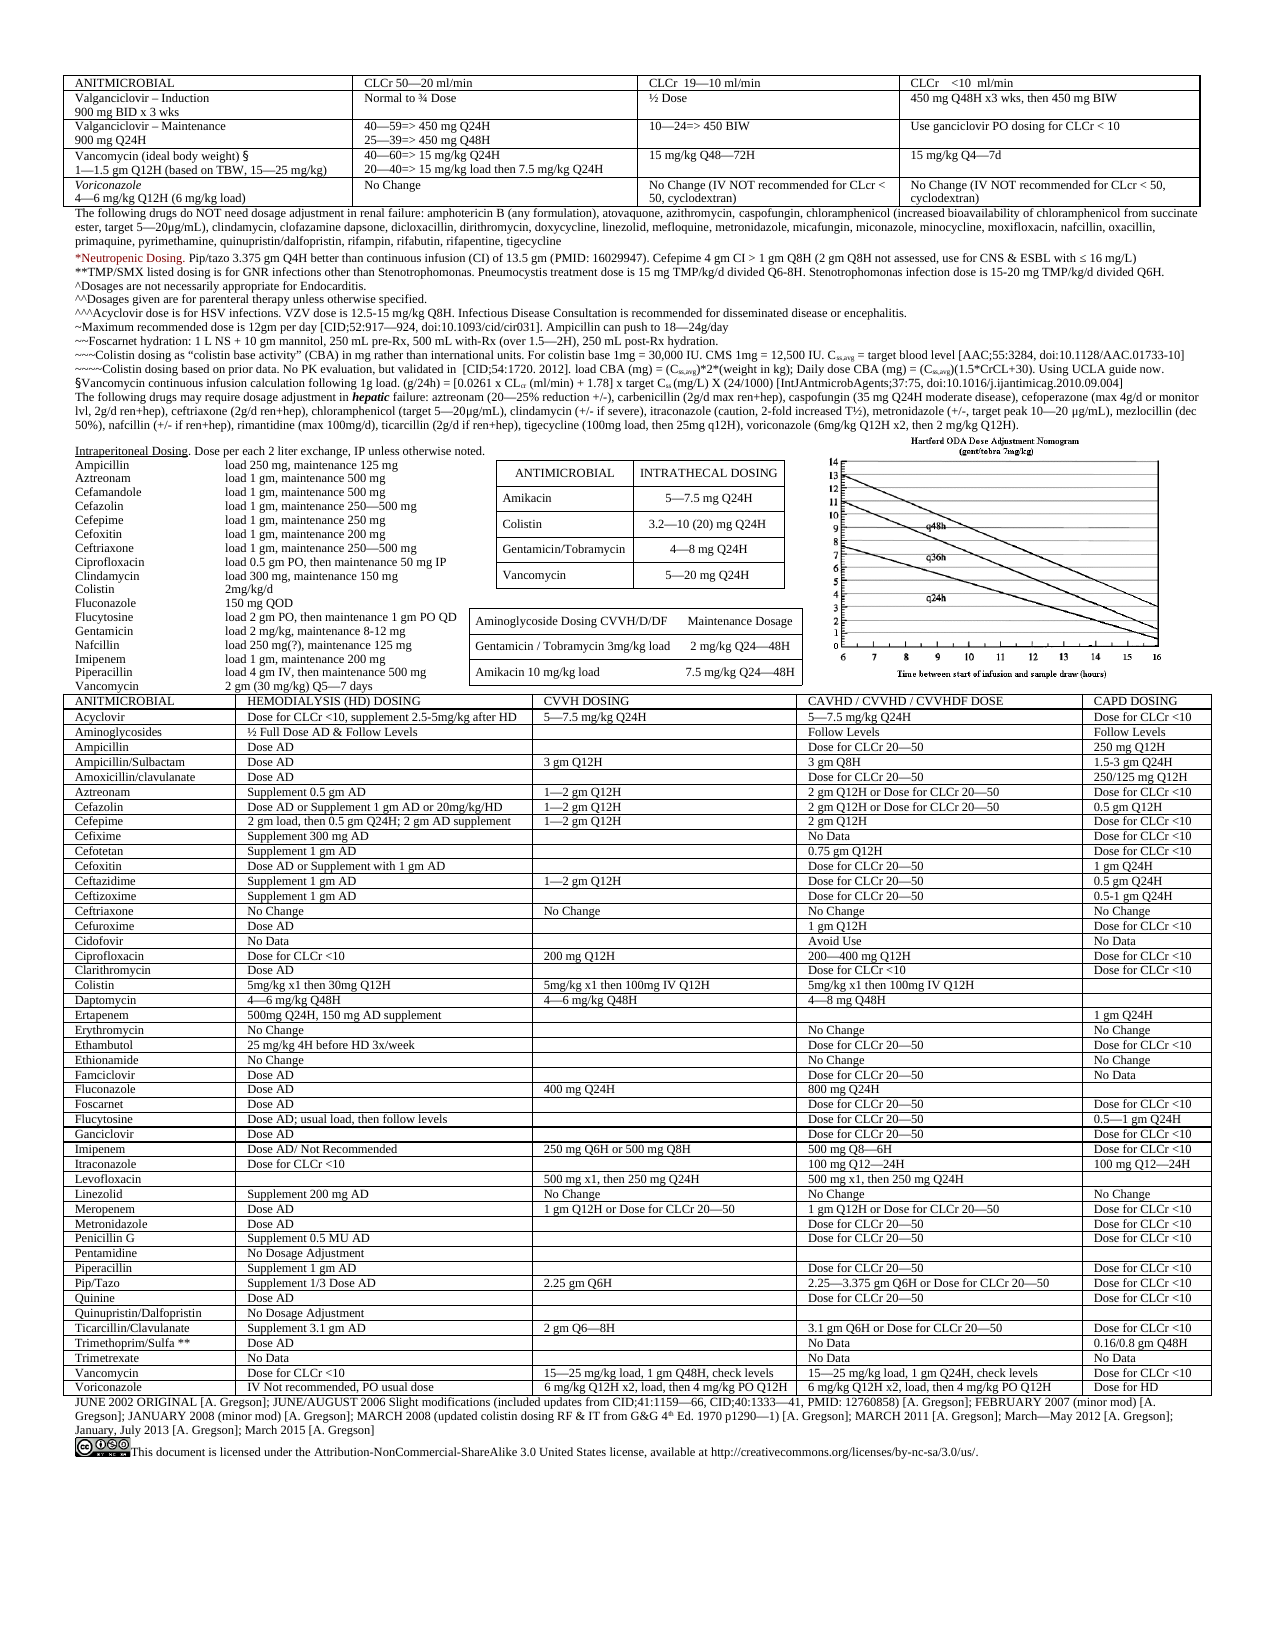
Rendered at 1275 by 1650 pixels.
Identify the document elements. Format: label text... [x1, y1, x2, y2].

text JUNE 2002 ORIGINAL [A. Gregson]; JUNE/AUGUST 2006 Slight modifications (included updates from CID;41:1159—66, CID;40:1333—41, PMID: 12760858) [A. Gregson]; FEBRUARY 2007 (minor mod) [A. Gregson]; JANUARY 2008 (minor mod) [A. Gregson]; MARCH 2008 (updated colistin dosing RF & IT from G&G 4th Ed. 1970 p1290—1) [A. Gregson]; MARCH 2011 [A. Gregson]; March—May 2012 [A. Gregson]; January, July 2013 [A. Gregson]; March 2015 [A. Gregson] [75, 1396, 1200, 1437]
text ~~~~Colistin dosing based on prior data. No PK evaluation, but validated in [CID;54:1720. 2012]. load CBA (mg) = (Css,avg)*2*(weight in kg); Daily dose CBA (mg) = (Css,avg)(1.5*CrCL+30). Using UCLA guide now. [75, 362, 1200, 376]
table_header Aminoglycoside Dosing CVVH/D/DF [470, 609, 678, 634]
text ~~Foscarnet hydration: 1 L NS + 10 gm mannitol, 250 mL pre-Rx, 500 mL with-Rx (over 1.5—2H), 250 mL post-Rx hydration. [75, 334, 1200, 348]
text [1163, 583, 1200, 596]
text ^Dosages are not necessarily appropriate for Endocarditis. [75, 279, 1200, 293]
table_cell Ethambutol [64, 1038, 235, 1052]
table_cell Avoid Use [797, 934, 1082, 948]
table_cell Dose AD [236, 1083, 532, 1097]
table_cell [533, 1128, 796, 1141]
table_cell [533, 1336, 796, 1350]
table_cell 250 mg Q12H [1083, 740, 1211, 754]
table_cell Ceftizoxime [64, 889, 235, 903]
table_cell No Data [236, 1351, 532, 1365]
table_cell Clarithromycin [64, 964, 235, 977]
table_cell 6 mg/kg Q12H x2, load, then 4 mg/kg PO Q12H [797, 1381, 1082, 1394]
picture [827, 436, 1163, 688]
text **TMP/SMX listed dosing is for GNR infections other than Stenotrophomonas. Pneumocystis treatment dose is 15 mg TMP/kg/d divided Q6-8H. Stenotrophomonas infection dose is 15-20 mg TMP/kg/d divided Q6H. [75, 265, 1200, 279]
table_cell No Change [1083, 1023, 1211, 1037]
table_cell 1 gm Q12H or Dose for CLCr 20—50 [797, 1202, 1082, 1216]
table_cell Dose for CLCr <10 [1083, 919, 1211, 933]
table_cell Ampicillin/Sulbactam [64, 755, 235, 769]
text Intraperitoneal Dosing. Dose per each 2 liter exchange, IP unless otherwise noted. [75, 444, 827, 460]
table_cell Follow Levels [797, 725, 1082, 739]
table_cell No Dosage Adjustment [236, 1306, 532, 1320]
table_cell No Change (IV NOT recommended for CLcr < 50, cyclodextran) [900, 178, 1199, 206]
table_cell Supplement 1 gm AD [236, 1262, 532, 1275]
table_cell 250 mg Q6H or 500 mg Q8H [533, 1143, 796, 1156]
text The following drugs do NOT need dosage adjustment in renal failure: amphotericin B (any formulation), atovaquone, azithromycin, caspofungin, chloramphenicol (increased bioavailability of chloramphenicol from succinate ester, target 5—20μg/mL), clindamycin, clofazamine dapsone, dicloxacillin, dirithromycin, doxycycline, linezolid, mefloquine, metronidazole, micafungin, miconazole, minocycline, moxifloxacin, nafcillin, oxacillin, primaquine, pyrimethamine, quinupristin/dalfopristin, rifampin, rifabutin, rifapentine, tigecycline [75, 207, 1200, 248]
table_cell 40—59=> 450 mg Q24H 25—39=> 450 mg Q48H [353, 120, 637, 147]
text §Vancomycin continuous infusion calculation following 1g load. (g/24h) = [0.0261 x CLcr (ml/min) + 1.78] x target Css (mg/L) X (24/1000) [IntJAntmicrobAgents;37:75, doi:10.1016/j.ijantimicag.2010.09.004] [75, 376, 1200, 391]
table_cell Dose for CLCr <10 [1083, 1217, 1211, 1231]
text Ciprofloxacin load 0.5 gm PO, then maintenance 50 mg IP [75, 555, 496, 569]
table_cell Dose for CLCr <10 [1083, 1143, 1211, 1156]
table_cell Amikacin 10 mg/kg load [470, 660, 678, 684]
table_cell Cefuroxime [64, 919, 235, 933]
table_cell Supplement 1 gm AD [236, 889, 532, 903]
table_cell [1083, 1083, 1211, 1097]
table_cell [533, 845, 796, 858]
table_cell 500 mg x1, then 250 mg Q24H [533, 1172, 796, 1186]
table_cell No Change [797, 1187, 1082, 1201]
table_cell Supplement 1 gm AD [236, 845, 532, 858]
table_cell No Change [797, 1023, 1082, 1037]
table_cell 2 gm Q12H [797, 815, 1082, 828]
table_cell [533, 1157, 796, 1171]
table_cell Dose for CLCr <10 [1083, 815, 1211, 828]
table_cell [533, 1008, 796, 1022]
text Cefoxitin load 1 gm, maintenance 200 mg [75, 527, 496, 541]
table_cell [533, 725, 796, 739]
table_cell No Change [797, 1053, 1082, 1067]
table_cell Dose for CLCr 20—50 [797, 770, 1082, 784]
table_cell No Data [236, 934, 532, 948]
table_cell Cefoxitin [64, 859, 235, 873]
table_cell 4—6 mg/kg Q48H [236, 994, 532, 1007]
table_cell Quinine [64, 1291, 235, 1305]
table_cell Dose for CLCr <10 [1083, 964, 1211, 977]
table_cell 0.5 gm Q24H [1083, 874, 1211, 888]
table_cell No Change [236, 1023, 532, 1037]
table_cell 5mg/kg x1 then 30mg Q12H [236, 979, 532, 992]
table_cell [797, 1247, 1082, 1261]
table_cell Gentamicin / Tobramycin 3mg/kg load [470, 635, 678, 659]
table_cell Dose for CLCr <10 [1083, 1366, 1211, 1380]
table_cell Dose for CLCr <10 [1083, 1291, 1211, 1305]
table_cell Cidofovir [64, 934, 235, 948]
table_cell 3.1 gm Q6H or Dose for CLCr 20—50 [797, 1321, 1082, 1335]
table_cell 2.25—3.375 gm Q6H or Dose for CLCr 20—50 [797, 1276, 1082, 1290]
table_cell Metronidazole [64, 1217, 235, 1231]
table_cell [533, 1038, 796, 1052]
table_cell 15 mg/kg Q48—72H [638, 149, 899, 177]
table_cell 2 gm load, then 0.5 gm Q24H; 2 gm AD supplement [236, 815, 532, 828]
table_cell Pip/Tazo [64, 1276, 235, 1290]
table_cell 5mg/kg x1 then 100mg IV Q12H [797, 979, 1082, 992]
table_cell 1 gm Q12H [797, 919, 1082, 933]
table_cell 2 gm Q12H or Dose for CLCr 20—50 [797, 800, 1082, 814]
table_cell Trimetrexate [64, 1351, 235, 1365]
table_header ANITMICROBIAL [64, 695, 235, 708]
table_cell Dose for CLCr <10 [1083, 1232, 1211, 1246]
text Imipenem load 1 gm, maintenance 200 mg [75, 652, 469, 666]
text *Neutropenic Dosing. Pip/tazo 3.375 gm Q4H better than continuous infusion (CI) of 13.5 gm (PMID: 16029947). Cefepime 4 gm CI > 1 gm Q8H (2 gm Q8H not assessed, use for CNS & ESBL with ≤ 16 mg/L) [75, 251, 1200, 265]
table_cell Dose for CLCr <10 [1083, 1276, 1211, 1290]
table_cell 1—2 gm Q12H [533, 815, 796, 828]
table_cell [1083, 979, 1211, 992]
table_header CAVHD / CVVHD / CVVHDF DOSE [797, 695, 1082, 708]
table_cell 800 mg Q24H [797, 1083, 1082, 1097]
table_cell Dose AD/ Not Recommended [236, 1143, 532, 1156]
text Cefazolin load 1 gm, maintenance 250—500 mg [75, 499, 496, 513]
table_cell Dose for CLCr <10 [236, 1366, 532, 1380]
table_cell 15—25 mg/kg load, 1 gm Q48H, check levels [533, 1366, 796, 1380]
table_cell Trimethoprim/Sulfa ** [64, 1336, 235, 1350]
table_cell Dose for CLCr 20—50 [797, 1098, 1082, 1112]
table_cell 4—8 mg Q48H [797, 994, 1082, 1007]
table_cell Quinupristin/Dalfopristin [64, 1306, 235, 1320]
table_cell 25 mg/kg 4H before HD 3x/week [236, 1038, 532, 1052]
table_cell Dose AD or Supplement with 1 gm AD [236, 859, 532, 873]
table_cell Dose for CLCr 20—50 [797, 889, 1082, 903]
text Clindamycin load 300 mg, maintenance 150 mg [75, 569, 496, 583]
text Cefepime load 1 gm, maintenance 250 mg [75, 513, 496, 527]
table_cell Ertapenem [64, 1008, 235, 1022]
table_cell Pentamidine [64, 1247, 235, 1261]
table_cell Aminoglycosides [64, 725, 235, 739]
table_cell Supplement 0.5 gm AD [236, 785, 532, 799]
text Ampicillin load 250 mg, maintenance 125 mg [75, 458, 496, 472]
table_cell Dose for CLCr <10, supplement 2.5-5mg/kg after HD [236, 710, 532, 724]
table_cell [533, 1217, 796, 1231]
table_cell [1083, 994, 1211, 1007]
table_cell 0.5-1 gm Q24H [1083, 889, 1211, 903]
table_cell ½ Dose [638, 91, 899, 119]
table_cell Fluconazole [64, 1083, 235, 1097]
table_cell Dose for CLCr 20—50 [797, 1128, 1082, 1141]
table_cell No Change [236, 904, 532, 918]
table_cell Dose for CLCr <10 [1083, 1128, 1211, 1141]
table_cell Dose AD [236, 919, 532, 933]
table_cell [797, 1008, 1082, 1022]
table_cell 400 mg Q24H [533, 1083, 796, 1097]
table_cell Ticarcillin/Clavulanate [64, 1321, 235, 1335]
table_cell Dose for CLCr <10 [1083, 949, 1211, 963]
table_cell Dose for CLCr 20—50 [797, 859, 1082, 873]
table_cell 0.5 gm Q12H [1083, 800, 1211, 814]
table_cell Dose AD [236, 1336, 532, 1350]
table_cell 500 mg x1, then 250 mg Q24H [797, 1172, 1082, 1186]
table_cell Famciclovir [64, 1068, 235, 1082]
table_cell No Dosage Adjustment [236, 1247, 532, 1261]
text Aztreonam load 1 gm, maintenance 500 mg [75, 472, 496, 486]
table_cell Ceftriaxone [64, 904, 235, 918]
table_cell Vancomycin (ideal body weight) § 1—1.5 gm Q12H (based on TBW, 15—25 mg/kg) [64, 149, 352, 177]
table_cell 15—25 mg/kg load, 1 gm Q24H, check levels [797, 1366, 1082, 1380]
table_cell [533, 830, 796, 843]
table_cell Colistin [64, 979, 235, 992]
table_cell No Change (IV NOT recommended for CLcr < 50, cyclodextran) [638, 178, 899, 206]
table_cell Dose for CLCr 20—50 [797, 874, 1082, 888]
table_cell Dose for CLCr <10 [1083, 785, 1211, 799]
table_cell Daptomycin [64, 994, 235, 1007]
table_cell Dose AD [236, 1202, 532, 1216]
table_cell Ciprofloxacin [64, 949, 235, 963]
table_cell 5mg/kg x1 then 100mg IV Q12H [533, 979, 796, 992]
table_cell Piperacillin [64, 1262, 235, 1275]
table_cell Erythromycin [64, 1023, 235, 1037]
table_cell 3 gm Q12H [533, 755, 796, 769]
table_cell Dose for CLCr 20—50 [797, 1262, 1082, 1275]
table_cell No Change [353, 178, 637, 206]
text Ceftriaxone load 1 gm, maintenance 250—500 mg [75, 541, 496, 555]
table_cell Dose for CLCr <10 [236, 1157, 532, 1171]
table_cell 2.25 gm Q6H [533, 1276, 796, 1290]
table_cell [533, 740, 796, 754]
text ~Maximum recommended dose is 12gm per day [CID;52:917—924, doi:10.1093/cid/cir031]. Ampicillin can push to 18—24g/day [75, 321, 1200, 334]
text ^^^Acyclovir dose is for HSV infections. VZV dose is 12.5-15 mg/kg Q8H. Infectious Disease Consultation is recommended for disseminated disease or encephalitis. [75, 307, 1200, 321]
table_cell 500 mg Q8—6H [797, 1143, 1082, 1156]
table_cell Dose for CLCr 20—50 [797, 1038, 1082, 1052]
table_header ANITMICROBIAL [64, 76, 352, 90]
table_cell [797, 1306, 1082, 1320]
table_cell Cefazolin [64, 800, 235, 814]
table_cell No Data [797, 830, 1082, 843]
table_cell Supplement 1/3 Dose AD [236, 1276, 532, 1290]
table_cell Dose for CLCr <10 [797, 964, 1082, 977]
table_cell Supplement 3.1 gm AD [236, 1321, 532, 1335]
table_cell 3.2—10 (20) mg Q24H [634, 512, 784, 537]
table_header ANTIMICROBIAL [497, 461, 633, 486]
text ^^Dosages given are for parenteral therapy unless otherwise specified. [75, 293, 1200, 307]
table_cell Ampicillin [64, 740, 235, 754]
table_cell 100 mg Q12—24H [797, 1157, 1082, 1171]
table_cell Dose for CLCr <10 [236, 949, 532, 963]
table_cell Vancomycin [497, 563, 633, 587]
table_cell Dose for CLCr 20—50 [797, 1217, 1082, 1231]
table_cell Normal to ¾ Dose [353, 91, 637, 119]
table_cell Dose AD [236, 770, 532, 784]
table_cell Dose AD [236, 1128, 532, 1141]
text This document is licensed under the Attribution-NonCommercial-ShareAlike 3.0 United States license, available at http://creativecommons.org/licenses/by-nc-sa/3.0/us/. [75, 1437, 1200, 1459]
table_cell [533, 1113, 796, 1126]
table_cell Cefixime [64, 830, 235, 843]
table_cell Dose AD [236, 964, 532, 977]
table_cell 7.5 mg/kg Q24—48H [679, 660, 802, 684]
table_cell Dose AD [236, 1068, 532, 1082]
table_cell Dose AD [236, 1098, 532, 1112]
text Vancomycin 2 gm (30 mg/kg) Q5—7 days [75, 679, 1200, 693]
table_cell Vancomycin [64, 1366, 235, 1380]
table_cell 200—400 mg Q12H [797, 949, 1082, 963]
table_cell IV Not recommended, PO usual dose [236, 1381, 532, 1394]
table_cell Follow Levels [1083, 725, 1211, 739]
table_cell Ganciclovir [64, 1128, 235, 1141]
table_cell 2 gm Q12H or Dose for CLCr 20—50 [797, 785, 1082, 799]
table_cell Dose for CLCr <10 [1083, 845, 1211, 858]
table_cell Ethionamide [64, 1053, 235, 1067]
table_cell 200 mg Q12H [533, 949, 796, 963]
table_cell [1083, 1306, 1211, 1320]
table_cell 1.5-3 gm Q24H [1083, 755, 1211, 769]
table_cell Voriconazole [64, 1381, 235, 1394]
table_cell 1 gm Q12H or Dose for CLCr 20—50 [533, 1202, 796, 1216]
text Flucytosine load 2 gm PO, then maintenance 1 gm PO QD [75, 610, 469, 624]
table_cell 3 gm Q8H [797, 755, 1082, 769]
text The following drugs may require dosage adjustment in hepatic failure: aztreonam (20—25% reduction +/-), carbenicillin (2g/d max ren+hep), caspofungin (35 mg Q24H moderate disease), cefoperazone (max 4g/d or monitor lvl, 2g/d ren+hep), ceftriaxone (2g/d ren+hep), chloramphenicol (target 5—20μg/mL), clindamycin (+/- if severe), itraconazole (caution, 2-fold increased T½), metronidazole (+/-, target peak 10—20 μg/mL), mezlocillin (dec 50%), nafcillin (+/- if ren+hep), rimantidine (max 100mg/d), ticarcillin (2g/d if ren+hep), tigecycline (100mg load, then 25mg q12H), voriconazole (6mg/kg Q12H x2, then 2 mg/kg Q12H). [75, 391, 1200, 432]
table_cell Dose for CLCr <10 [1083, 1038, 1211, 1052]
table_cell Meropenem [64, 1202, 235, 1216]
table_cell 10—24=> 450 BIW [638, 120, 899, 147]
table_cell Supplement 1 gm AD [236, 874, 532, 888]
table_cell Amikacin [497, 487, 633, 511]
text ~~~Colistin dosing as “colistin base activity” (CBA) in mg rather than international units. For colistin base 1mg = 30,000 IU. CMS 1mg = 12,500 IU. Css,avg = target blood level [AAC;55:3284, doi:10.1128/AAC.01733-10] [75, 348, 1200, 362]
table_cell Dose AD; usual load, then follow levels [236, 1113, 532, 1126]
table_cell 15 mg/kg Q4—7d [900, 149, 1199, 177]
table_cell [533, 1053, 796, 1067]
table_cell [533, 1023, 796, 1037]
table_cell 4—6 mg/kg Q48H [533, 994, 796, 1007]
table_cell [533, 1232, 796, 1246]
table_cell ½ Full Dose AD & Follow Levels [236, 725, 532, 739]
table_cell 6 mg/kg Q12H x2, load, then 4 mg/kg PO Q12H [533, 1381, 796, 1394]
table_cell [533, 1098, 796, 1112]
table_cell [533, 934, 796, 948]
table_cell Dose for CLCr <10 [1083, 830, 1211, 843]
table_header Maintenance Dosage [679, 609, 802, 634]
table_cell 1 gm Q24H [1083, 859, 1211, 873]
table_cell Valganciclovir – Maintenance 900 mg Q24H [64, 120, 352, 147]
table_cell 1—2 gm Q12H [533, 874, 796, 888]
table_cell Use ganciclovir PO dosing for CLCr < 10 [900, 120, 1199, 147]
table_header HEMODIALYSIS (HD) DOSING [236, 695, 532, 708]
table_cell No Change [1083, 904, 1211, 918]
table_cell Amoxicillin/clavulanate [64, 770, 235, 784]
table_cell 5—7.5 mg/kg Q24H [797, 710, 1082, 724]
table_cell [1083, 1247, 1211, 1261]
table_cell 4—8 mg Q24H [634, 538, 784, 562]
table_cell Dose for CLCr 20—50 [797, 740, 1082, 754]
text Colistin 2mg/kg/d [75, 583, 827, 688]
table_cell [533, 1306, 796, 1320]
table_cell [533, 964, 796, 977]
table_cell No Change [797, 904, 1082, 918]
table_cell Gentamicin/Tobramycin [497, 538, 633, 562]
table_cell 0.16/0.8 gm Q48H [1083, 1336, 1211, 1350]
table_cell [533, 1247, 796, 1261]
table_cell 250/125 mg Q12H [1083, 770, 1211, 784]
table_cell Dose for CLCr <10 [1083, 1321, 1211, 1335]
text Nafcillin load 250 mg(?), maintenance 125 mg [75, 638, 469, 652]
table_cell Supplement 0.5 MU AD [236, 1232, 532, 1246]
table_cell Dose for HD [1083, 1381, 1211, 1394]
table_cell Dose for CLCr <10 [1083, 1202, 1211, 1216]
table_cell No Change [533, 904, 796, 918]
table_cell Dose AD [236, 740, 532, 754]
table_cell [533, 859, 796, 873]
table_cell Valganciclovir – Induction 900 mg BID x 3 wks [64, 91, 352, 119]
table_cell Linezolid [64, 1187, 235, 1201]
table_cell No Data [797, 1351, 1082, 1365]
table_header CLCr <10 ml/min [900, 76, 1199, 90]
table_cell 5—7.5 mg/kg Q24H [533, 710, 796, 724]
table_cell 1—2 gm Q12H [533, 800, 796, 814]
table_cell Dose for CLCr <10 [1083, 710, 1211, 724]
table_cell 1 gm Q24H [1083, 1008, 1211, 1022]
text Fluconazole 150 mg QOD [75, 596, 469, 610]
table_cell Colistin [497, 512, 633, 537]
table_cell Dose AD or Supplement 1 gm AD or 20mg/kg/HD [236, 800, 532, 814]
table_cell Supplement 200 mg AD [236, 1187, 532, 1201]
table_cell Cefotetan [64, 845, 235, 858]
table_cell Imipenem [64, 1143, 235, 1156]
table_cell Supplement 300 mg AD [236, 830, 532, 843]
table_cell No Data [1083, 1068, 1211, 1082]
picture [75, 1437, 131, 1457]
table_cell Itraconazole [64, 1157, 235, 1171]
table_cell No Change [236, 1053, 532, 1067]
table_cell 1—2 gm Q12H [533, 785, 796, 799]
table_cell Penicillin G [64, 1232, 235, 1246]
table_cell 500mg Q24H, 150 mg AD supplement [236, 1008, 532, 1022]
table_cell [533, 919, 796, 933]
table_cell [533, 770, 796, 784]
table_cell 40—60=> 15 mg/kg Q24H 20—40=> 15 mg/kg load then 7.5 mg/kg Q24H [353, 149, 637, 177]
table_cell [533, 1068, 796, 1082]
table_cell [533, 889, 796, 903]
table_cell No Change [1083, 1187, 1211, 1201]
table_header CLCr 19—10 ml/min [638, 76, 899, 90]
table_cell 0.5—1 gm Q24H [1083, 1113, 1211, 1126]
table_cell 5—20 mg Q24H [634, 563, 784, 587]
table_cell Dose AD [236, 755, 532, 769]
table_header CLCr 50—20 ml/min [353, 76, 637, 90]
table_cell [533, 1262, 796, 1275]
table_cell 2 mg/kg Q24—48H [679, 635, 802, 659]
table_cell Dose for CLCr <10 [1083, 1098, 1211, 1112]
text Piperacillin load 4 gm IV, then maintenance 500 mg [75, 666, 469, 679]
table_cell Ceftazidime [64, 874, 235, 888]
table_cell Dose for CLCr 20—50 [797, 1113, 1082, 1126]
table_cell No Data [1083, 1351, 1211, 1365]
table_cell Dose for CLCr 20—50 [797, 1068, 1082, 1082]
table_cell [533, 1351, 796, 1365]
table_cell Acyclovir [64, 710, 235, 724]
table_cell No Change [533, 1187, 796, 1201]
table_cell Levofloxacin [64, 1172, 235, 1186]
text Gentamicin load 2 mg/kg, maintenance 8-12 mg [75, 624, 469, 638]
table_cell [1083, 1172, 1211, 1186]
table_cell Flucytosine [64, 1113, 235, 1126]
table_cell Dose AD [236, 1291, 532, 1305]
text Cefamandole load 1 gm, maintenance 500 mg [75, 486, 496, 499]
table_cell No Data [1083, 934, 1211, 948]
table_header INTRATHECAL DOSING [634, 461, 784, 486]
table_header CVVH DOSING [533, 695, 796, 708]
table_cell No Data [797, 1336, 1082, 1350]
table_cell 0.75 gm Q12H [797, 845, 1082, 858]
table_cell Dose for CLCr 20—50 [797, 1291, 1082, 1305]
table_cell [533, 1291, 796, 1305]
table_cell 5—7.5 mg Q24H [634, 487, 784, 511]
table_header CAPD DOSING [1083, 695, 1211, 708]
table_cell Dose for CLCr 20—50 [797, 1232, 1082, 1246]
table_cell 100 mg Q12—24H [1083, 1157, 1211, 1171]
table_cell Cefepime [64, 815, 235, 828]
table_cell 2 gm Q6—8H [533, 1321, 796, 1335]
table_cell 450 mg Q48H x3 wks, then 450 mg BIW [900, 91, 1199, 119]
table_cell Foscarnet [64, 1098, 235, 1112]
table_cell Dose for CLCr <10 [1083, 1262, 1211, 1275]
text [1163, 596, 1200, 610]
table_cell Voriconazole 4—6 mg/kg Q12H (6 mg/kg load) [64, 178, 352, 206]
table_cell Aztreonam [64, 785, 235, 799]
table_cell No Change [1083, 1053, 1211, 1067]
table_cell Dose AD [236, 1217, 532, 1231]
table_cell [236, 1172, 532, 1186]
